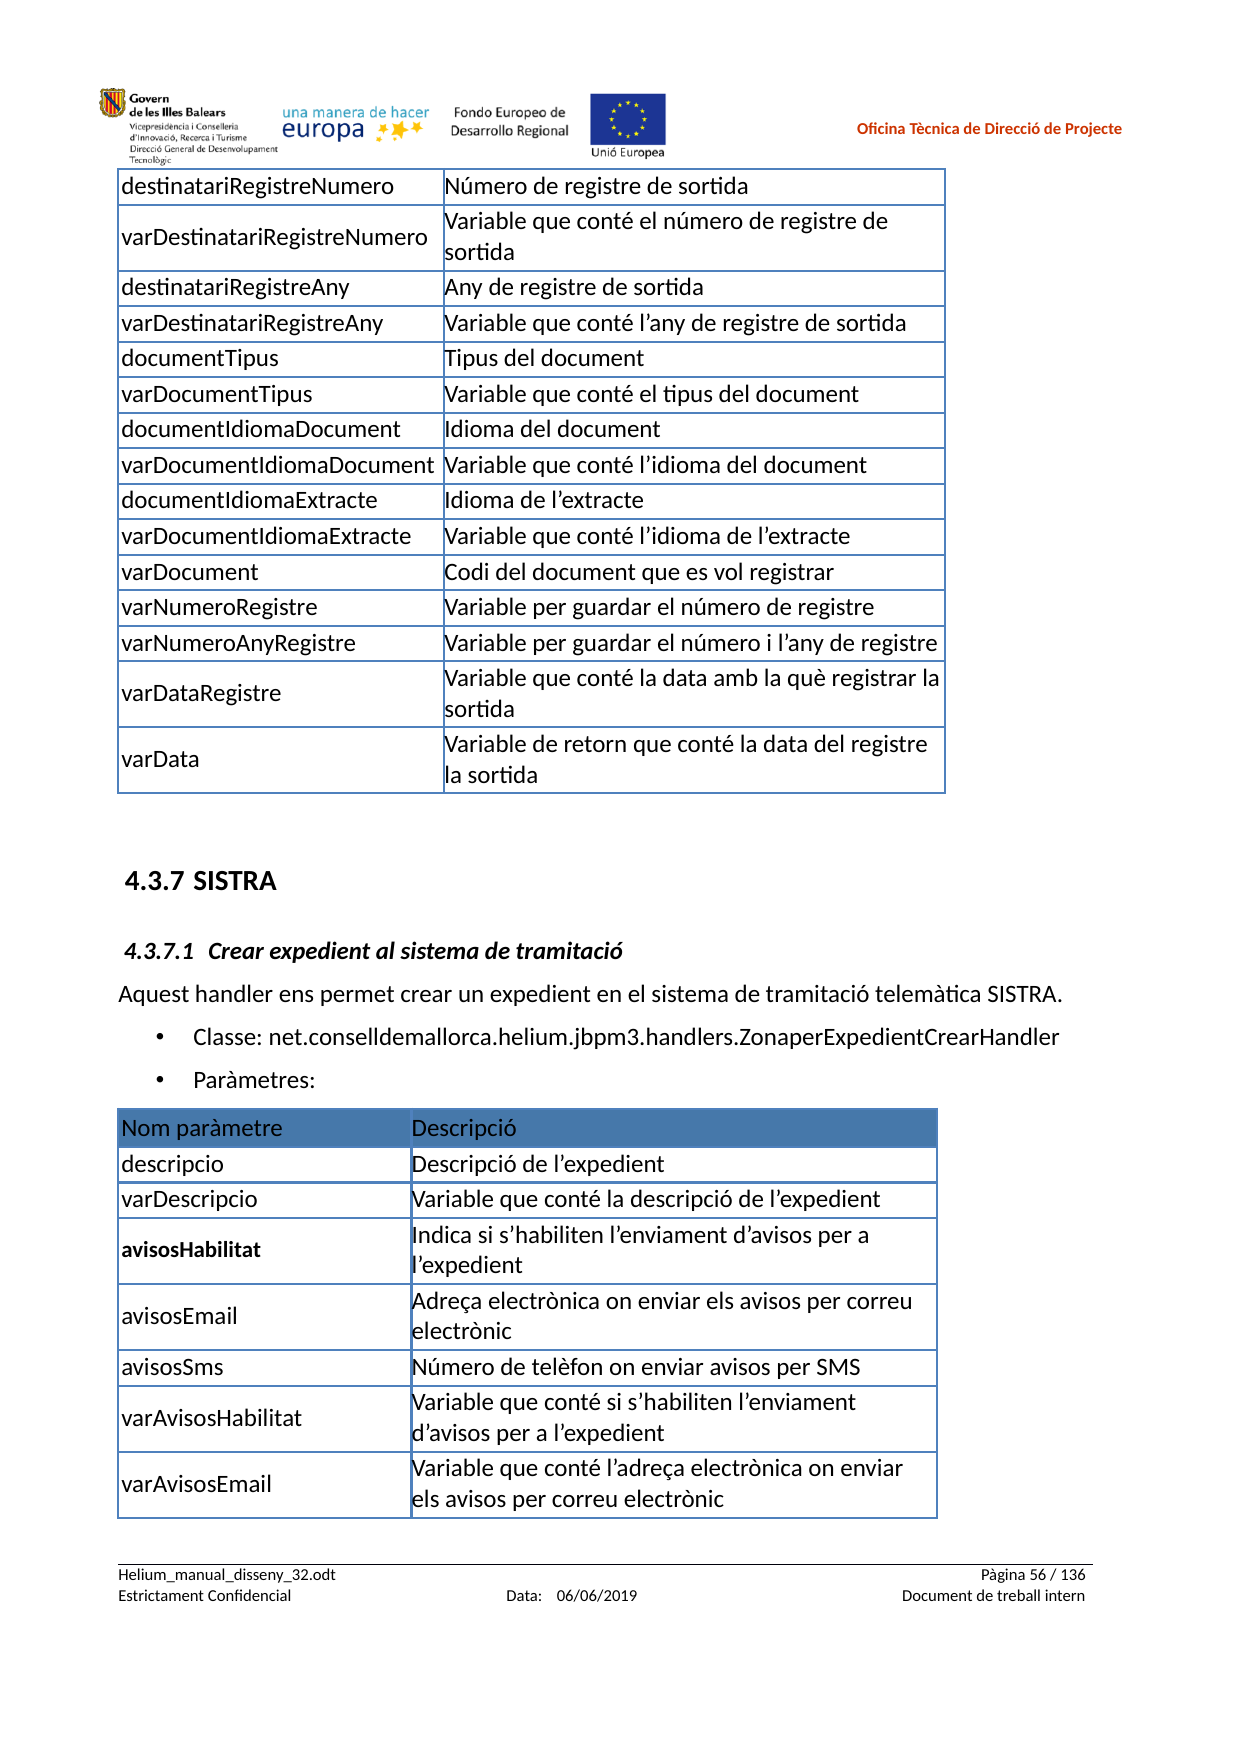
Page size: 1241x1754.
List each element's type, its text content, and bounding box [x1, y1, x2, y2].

table_cell Indica si s’habiliten l’enviament d’avisos per a l’expedient [413, 1219, 936, 1283]
table_cell varDocumentIdiomaExtracte [119, 520, 443, 554]
table_cell Tipus del document [445, 343, 944, 376]
table_cell varDestinatariRegistreAny [119, 307, 443, 341]
table_cell destinatariRegistreNumero [119, 170, 443, 203]
table_cell Número de telèfon on enviar avisos per SMS [413, 1351, 936, 1384]
table_cell Variable que conté la descripció de l’expedient [413, 1184, 936, 1217]
table_cell Adreça electrònica on enviar els avisos per correu electrònic [413, 1285, 936, 1349]
table_cell Variable que conté el número de registre de sortida [445, 206, 944, 269]
list Classe: net.conselldemallorca.helium.jbpm3.handlers.ZonaperExpedientCrearHandler [156, 1021, 1122, 1052]
table_cell avisosSms [119, 1351, 410, 1384]
table_cell varDataRegistre [119, 662, 443, 726]
table_cell Codi del document que es vol registrar [445, 556, 944, 589]
text Aquest handler ens permet crear un expedient en el sistema de tramitació telemàtica SISTRA. [118, 978, 1122, 1009]
subtitle Crear expedient al sistema de tramitació [118, 936, 1122, 966]
table_cell Variable que conté si s’habiliten l’enviament d’avisos per a l’expedient [413, 1387, 936, 1451]
table_cell varNumeroAnyRegistre [119, 627, 443, 660]
table_cell Variable que conté el tipus del document [445, 378, 944, 412]
table_cell Idioma de l’extracte [445, 485, 944, 518]
table_cell avisosEmail [119, 1285, 410, 1349]
list Paràmetres: [156, 1064, 1122, 1095]
table_cell varAvisosHabilitat [119, 1387, 410, 1451]
table_cell Variable que conté l’idioma del document [445, 449, 944, 483]
table_cell varAvisosEmail [119, 1453, 410, 1517]
table_cell varDestinatariRegistreNumero [119, 206, 443, 269]
table_cell Variable que conté l’idioma de l’extracte [445, 520, 944, 554]
table_cell Variable de retorn que conté la data del registre la sortida [445, 728, 944, 792]
table_cell Variable que conté l’any de registre de sortida [445, 307, 944, 341]
table_header Descripció [413, 1110, 936, 1146]
table_cell varDocumentIdiomaDocument [119, 449, 443, 483]
subtitle SISTRA [118, 862, 1122, 898]
table_cell Variable per guardar el número de registre [445, 591, 944, 625]
table_cell varData [119, 728, 443, 792]
picture [99, 87, 668, 166]
table_cell avisosHabilitat [119, 1219, 410, 1283]
table_cell varNumeroRegistre [119, 591, 443, 625]
table_cell Variable per guardar el número i l’any de registre [445, 627, 944, 660]
table_cell Variable que conté la data amb la què registrar la sortida [445, 662, 944, 726]
table_cell Número de registre de sortida [445, 170, 944, 203]
table_cell descripcio [119, 1148, 410, 1181]
table_cell varDocument [119, 556, 443, 589]
table_cell varDescripcio [119, 1184, 410, 1217]
table_cell destinatariRegistreAny [119, 272, 443, 305]
table_header Nom paràmetre [119, 1110, 410, 1146]
table_cell documentIdiomaDocument [119, 414, 443, 447]
table_cell Descripció de l’expedient [413, 1148, 936, 1181]
table_cell varDocumentTipus [119, 378, 443, 412]
table_cell documentIdiomaExtracte [119, 485, 443, 518]
table_cell documentTipus [119, 343, 443, 376]
table_cell Variable que conté l’adreça electrònica on enviar els avisos per correu electrònic [413, 1453, 936, 1517]
table_cell Idioma del document [445, 414, 944, 447]
table_cell Any de registre de sortida [445, 272, 944, 305]
